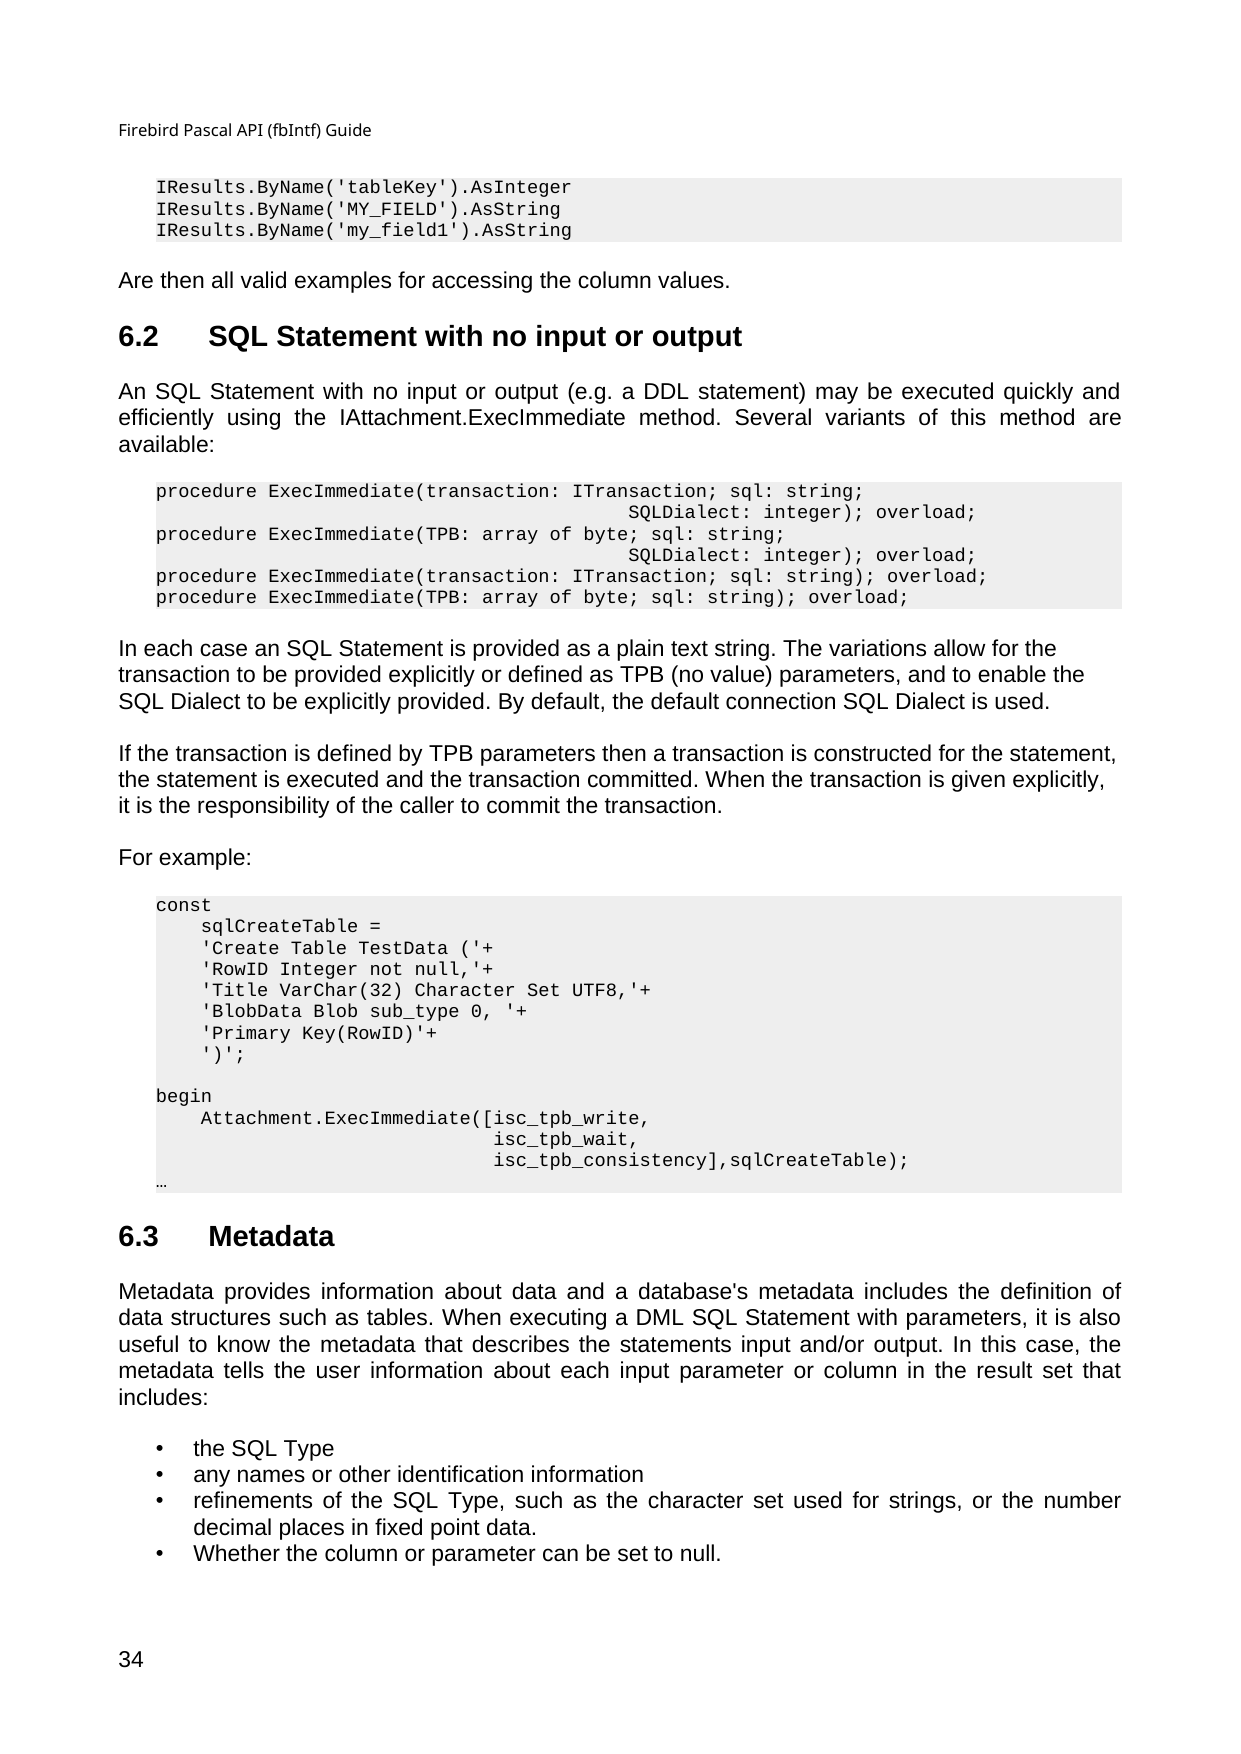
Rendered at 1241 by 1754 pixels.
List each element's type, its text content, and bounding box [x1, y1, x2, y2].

text IResults.ByName('MY_FIELD').AsString [156, 199, 1122, 221]
list the SQL Type [156, 1435, 1122, 1461]
text Are then all valid examples for accessing the column values. [118, 267, 1122, 294]
text procedure ExecImmediate(TPB: array of byte; sql: string; [156, 524, 1122, 546]
text SQLDialect: integer); overload; [156, 503, 1122, 524]
text 'Title VarChar(32) Character Set UTF8,'+ [156, 981, 1122, 1002]
text const [156, 896, 1122, 917]
text procedure ExecImmediate(transaction: ITransaction; sql: string); overload; [156, 567, 1122, 588]
text An SQL Statement with no input or output (e.g. a DDL statement) may be executed quickly and efficiently using the IAttachment.ExecImmediate method. Several variants of this method are available: [118, 378, 1122, 457]
text Metadata provides information about data and a database's metadata includes the definition of data structures such as tables. When executing a DML SQL Statement with parameters, it is also useful to know the metadata that describes the statements input and/or output. In this case, the metadata tells the user information about each input parameter or column in the result set that includes: [118, 1278, 1122, 1410]
subtitle SQL Statement with no input or output [118, 319, 1122, 352]
list any names or other identification information [156, 1461, 1122, 1487]
text IResults.ByName('my_field1').AsString [156, 221, 1122, 242]
text In each case an SQL Statement is provided as a plain text string. The variations allow for the transaction to be provided explicitly or defined as TPB (no value) parameters, and to enable the SQL Dialect to be explicitly provided. By default, the default connection SQL Dialect is used. [118, 635, 1122, 714]
text isc_tpb_wait, [156, 1130, 1122, 1151]
text isc_tpb_consistency],sqlCreateTable); [156, 1151, 1122, 1172]
text sqlCreateTable = [156, 917, 1122, 938]
text procedure ExecImmediate(TPB: array of byte; sql: string); overload; [156, 588, 1122, 609]
text begin [156, 1087, 1122, 1108]
text 'Primary Key(RowID)'+ [156, 1023, 1122, 1045]
text Attachment.ExecImmediate([isc_tpb_write, [156, 1108, 1122, 1130]
text 'BlobData Blob sub_type 0, '+ [156, 1002, 1122, 1023]
text If the transaction is defined by TPB parameters then a transaction is constructed for the statement, the statement is executed and the transaction committed. When the transaction is given explicitly, it is the responsibility of the caller to commit the transaction. [118, 739, 1122, 818]
text IResults.ByName('tableKey').AsInteger [156, 178, 1122, 199]
text 'Create Table TestData ('+ [156, 938, 1122, 960]
text For example: [118, 844, 1122, 870]
list Whether the column or parameter can be set to null. [156, 1540, 1122, 1567]
text 'RowID Integer not null,'+ [156, 960, 1122, 981]
text … [156, 1172, 1122, 1193]
list refinements of the SQL Type, such as the character set used for strings, or the number decimal places in fixed point data. [156, 1487, 1122, 1540]
text procedure ExecImmediate(transaction: ITransaction; sql: string; [156, 482, 1122, 503]
text SQLDialect: integer); overload; [156, 546, 1122, 567]
text ')'; [156, 1045, 1122, 1066]
subtitle Metadata [118, 1219, 1122, 1252]
